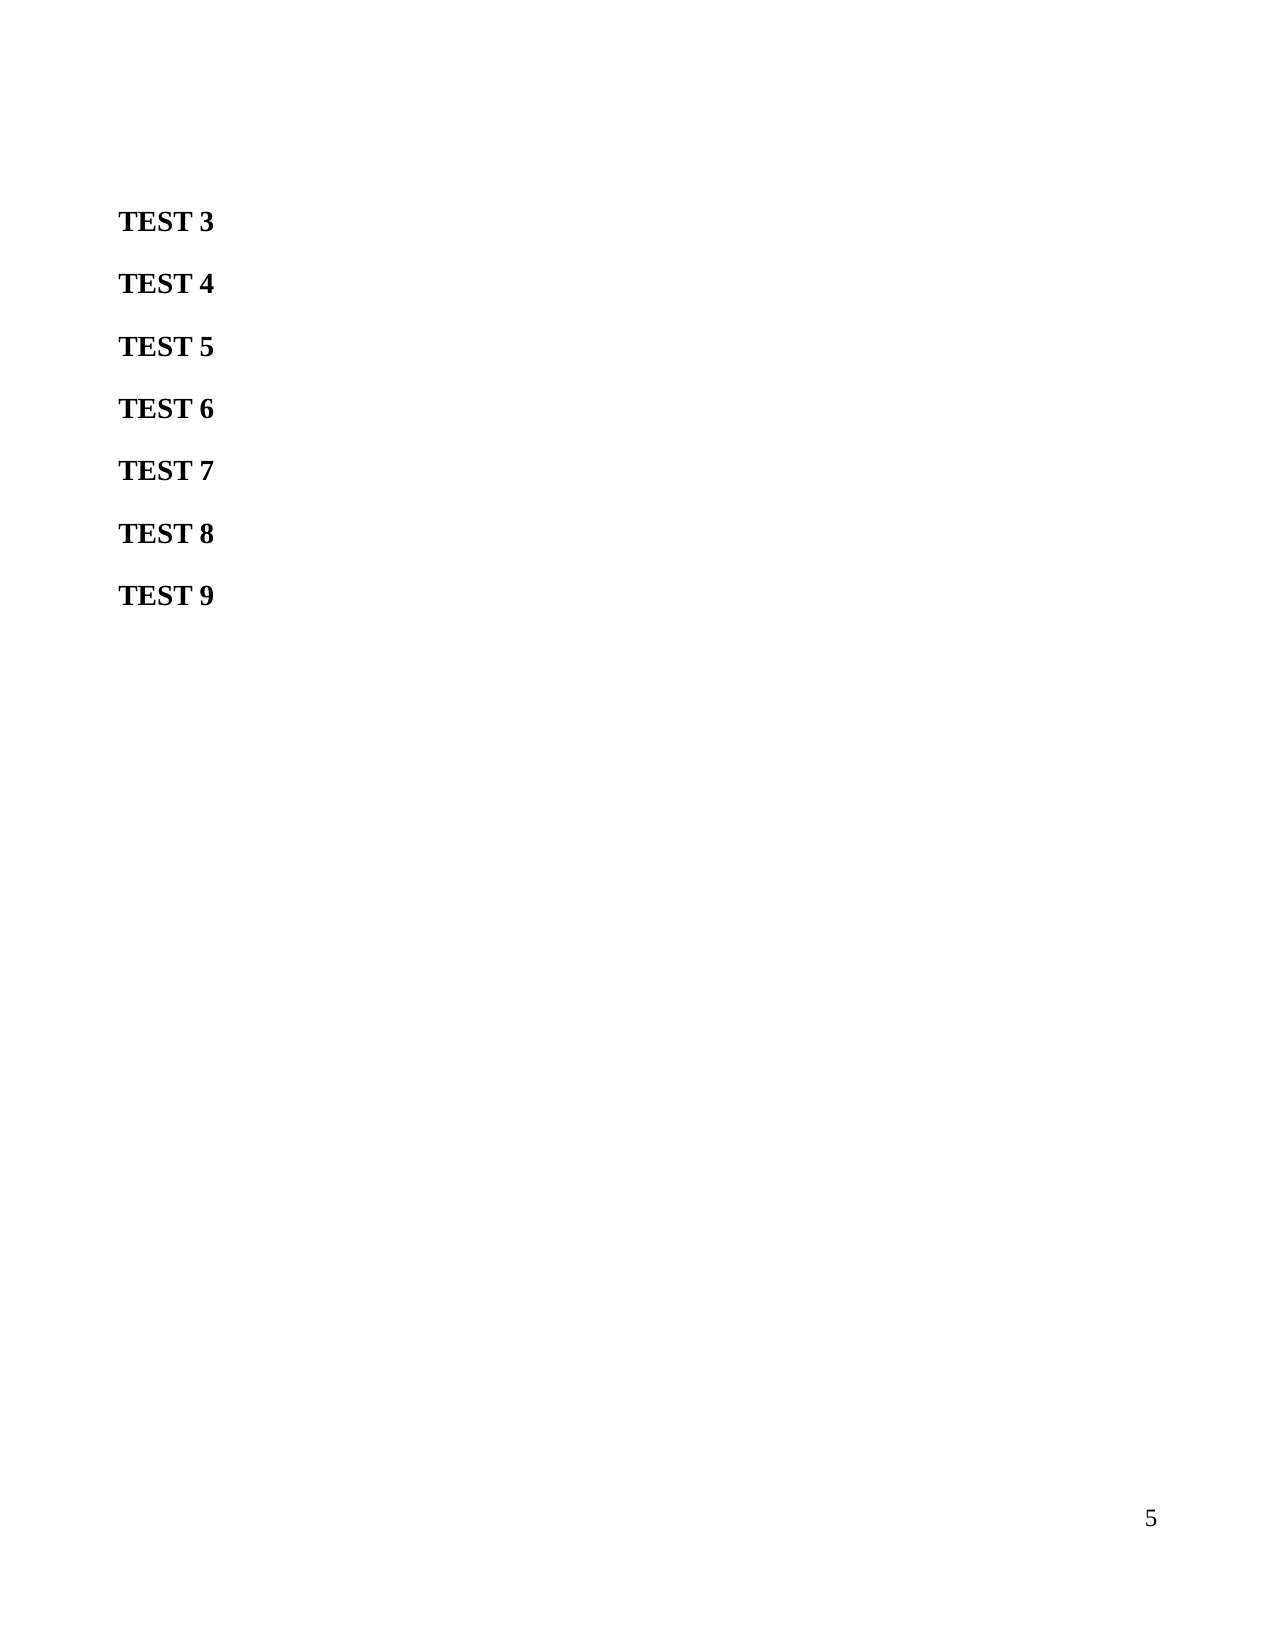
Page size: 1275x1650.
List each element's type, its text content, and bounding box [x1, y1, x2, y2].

text TEST 3 [118, 204, 1157, 238]
text TEST 4 [118, 267, 1157, 300]
text TEST 5 [118, 329, 1157, 362]
text TEST 9 [118, 578, 1157, 612]
text TEST 8 [118, 516, 1157, 549]
text TEST 6 [118, 391, 1157, 425]
text TEST 7 [118, 453, 1157, 487]
